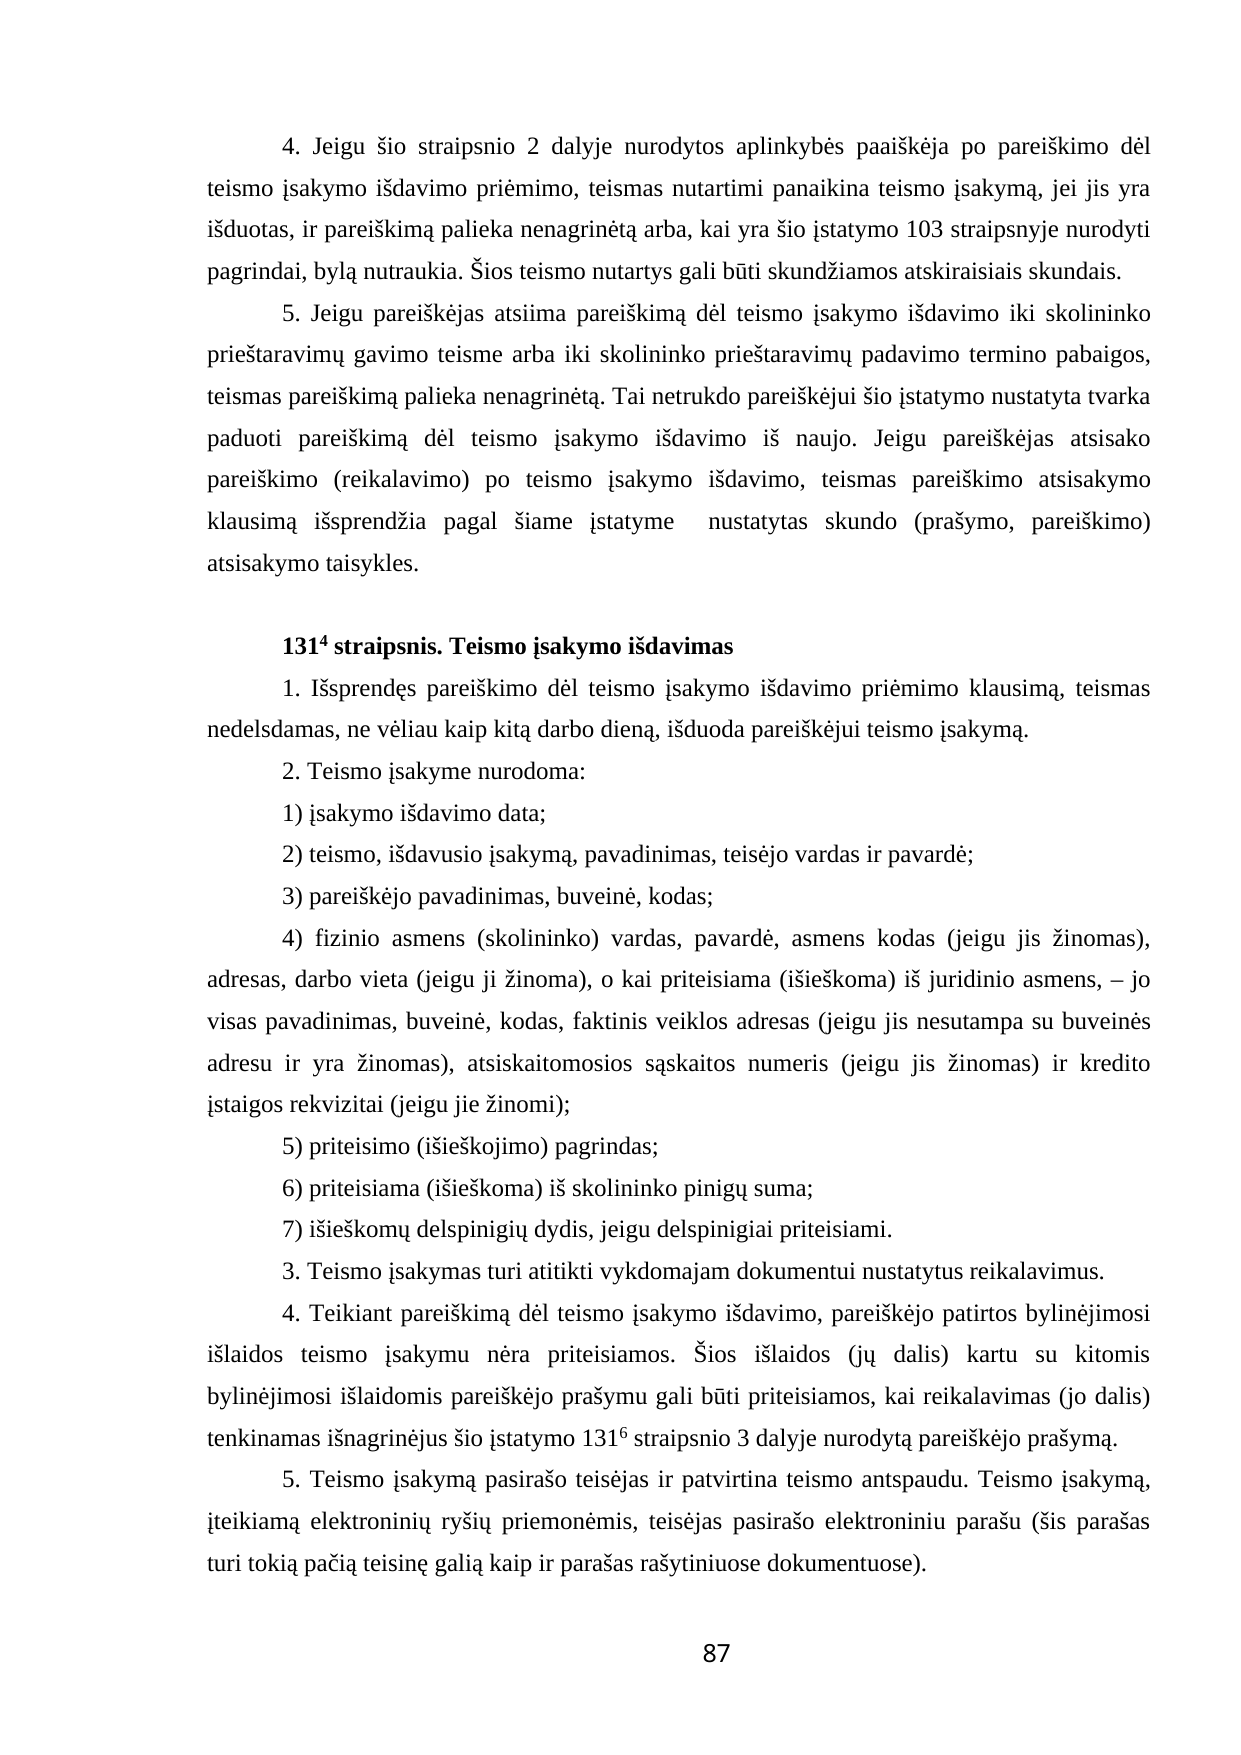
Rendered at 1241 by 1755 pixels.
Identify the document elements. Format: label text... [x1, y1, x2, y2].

text 4) fizinio asmens (skolininko) vardas, pavardė, asmens kodas (jeigu jis žinomas), adresas, darbo vieta (jeigu ji žinoma), o kai priteisiama (išieškoma) iš juridinio asmens, – jo visas pavadinimas, buveinė, kodas, faktinis veiklos adresas (jeigu jis nesutampa su buveinės adresu ir yra žinomas), atsiskaitomosios sąskaitos numeris (jeigu jis žinomas) ir kredito įstaigos rekvizitai (jeigu jie žinomi); [207, 910, 1152, 1118]
text 5) priteisimo (išieškojimo) pagrindas; [207, 1118, 1152, 1160]
text 5. Teismo įsakymą pasirašo teisėjas ir patvirtina teismo antspaudu. Teismo įsakymą, įteikiamą elektroninių ryšių priemonėmis, teisėjas pasirašo elektroniniu parašu (šis parašas turi tokią pačią teisinę galią kaip ir parašas rašytiniuose dokumentuose). [207, 1451, 1152, 1576]
text 7) išieškomų delspinigių dydis, jeigu delspinigiai priteisiami. [207, 1201, 1152, 1243]
text 2. Teismo įsakyme nurodoma: [207, 743, 1152, 785]
text 6) priteisiama (išieškoma) iš skolininko pinigų suma; [207, 1160, 1152, 1201]
text 2) teismo, išdavusio įsakymą, pavadinimas, teisėjo vardas ir pavardė; [207, 826, 1152, 868]
text 4. Teikiant pareiškimą dėl teismo įsakymo išdavimo, pareiškėjo patirtos bylinėjimosi išlaidos teismo įsakymu nėra priteisiamos. Šios išlaidos (jų dalis) kartu su kitomis bylinėjimosi išlaidomis pareiškėjo prašymu gali būti priteisiamos, kai reikalavimas (jo dalis) tenkinamas išnagrinėjus šio įstatymo 1316 straipsnio 3 dalyje nurodytą pareiškėjo prašymą. [207, 1285, 1152, 1451]
text 3) pareiškėjo pavadinimas, buveinė, kodas; [207, 868, 1152, 910]
text 1314 straipsnis. Teismo įsakymo išdavimas [207, 618, 1152, 660]
text 3. Teismo įsakymas turi atitikti vykdomajam dokumentui nustatytus reikalavimus. [207, 1243, 1152, 1285]
text 4. Jeigu šio straipsnio 2 dalyje nurodytos aplinkybės paaiškėja po pareiškimo dėl teismo įsakymo išdavimo priėmimo, teismas nutartimi panaikina teismo įsakymą, jei jis yra išduotas, ir pareiškimą palieka nenagrinėtą arba, kai yra šio įstatymo 103 straipsnyje nurodyti pagrindai, bylą nutraukia. Šios teismo nutartys gali būti skundžiamos atskiraisiais skundais. [207, 118, 1152, 285]
text 1. Išsprendęs pareiškimo dėl teismo įsakymo išdavimo priėmimo klausimą, teismas nedelsdamas, ne vėliau kaip kitą darbo dieną, išduoda pareiškėjui teismo įsakymą. [207, 660, 1152, 743]
text 1) įsakymo išdavimo data; [207, 785, 1152, 826]
text 5. Jeigu pareiškėjas atsiima pareiškimą dėl teismo įsakymo išdavimo iki skolininko prieštaravimų gavimo teisme arba iki skolininko prieštaravimų padavimo termino pabaigos, teismas pareiškimą palieka nenagrinėtą. Tai netrukdo pareiškėjui šio įstatymo nustatyta tvarka paduoti pareiškimą dėl teismo įsakymo išdavimo iš naujo. Jeigu pareiškėjas atsisako pareiškimo (reikalavimo) po teismo įsakymo išdavimo, teismas pareiškimo atsisakymo klausimą išsprendžia pagal šiame įstatyme nustatytas skundo (prašymo, pareiškimo) atsisakymo taisykles. [207, 285, 1152, 576]
